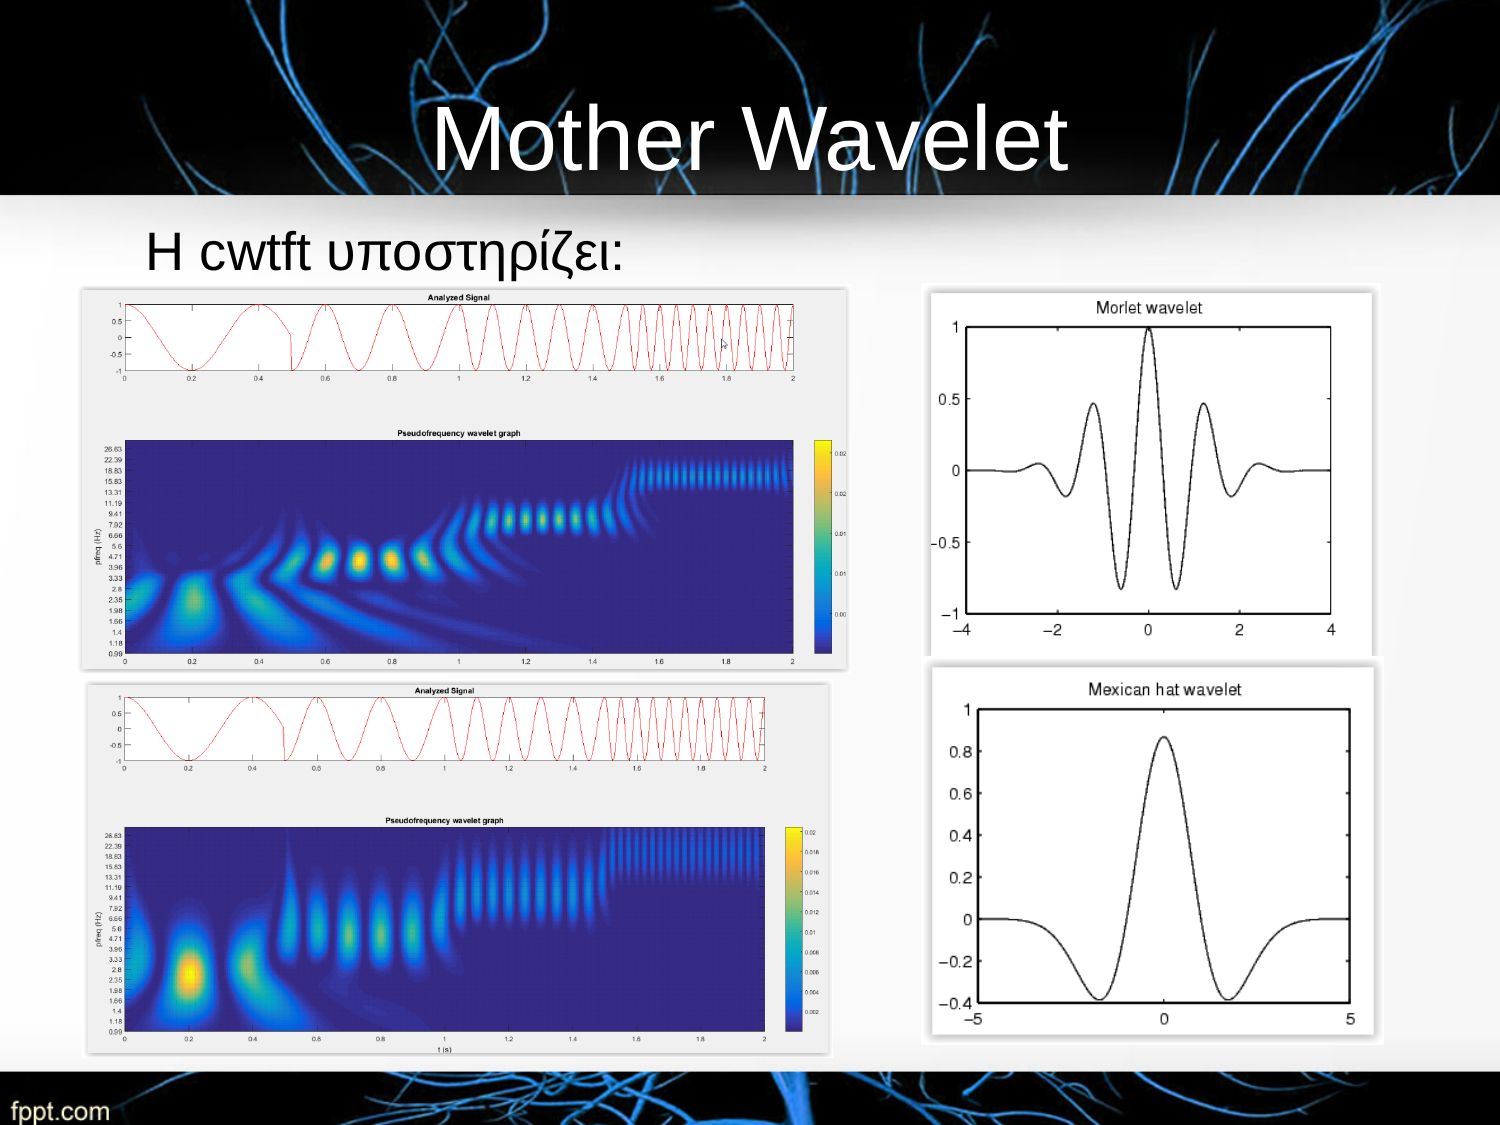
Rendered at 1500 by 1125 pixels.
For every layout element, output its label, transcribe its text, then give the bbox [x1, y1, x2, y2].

picture [0, 0, 1500, 1125]
title Mother Wavelet [75, 45, 1425, 221]
list Η cwtft υποστηρίζει: [75, 221, 1425, 875]
